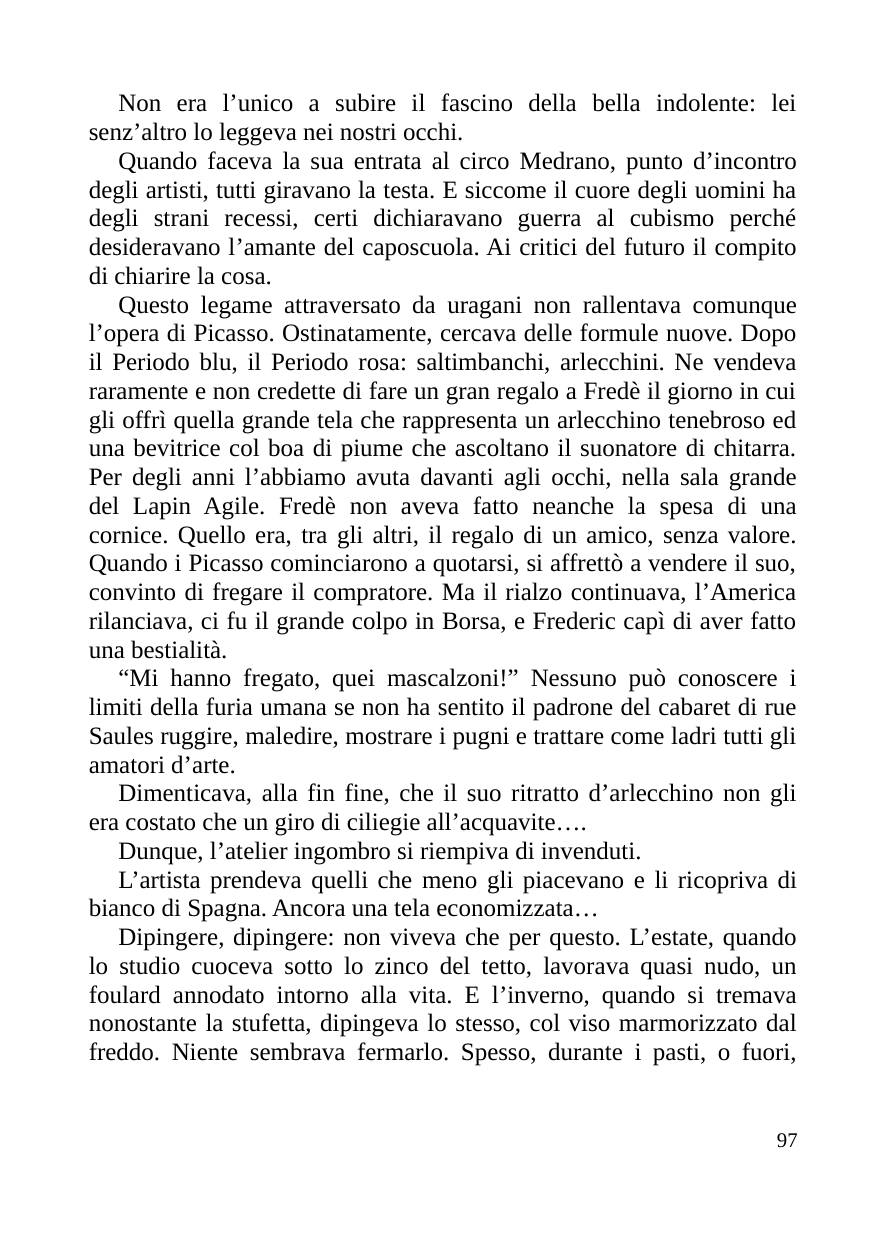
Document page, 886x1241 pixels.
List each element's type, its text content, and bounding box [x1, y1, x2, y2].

text Questo legame attraversato da uragani non rallentava comunque l’opera di Picasso. Ostinatamente, cercava delle formule nuove. Dopo il Periodo blu, il Periodo rosa: saltimbanchi, arlecchini. Ne vendeva raramente e non credette di fare un gran regalo a Fredè il giorno in cui gli offrì quella grande tela che rappresenta un arlecchino tenebroso ed una bevitrice col boa di piume che ascoltano il suonatore di chitarra. Per degli anni l’abbiamo avuta davanti agli occhi, nella sala grande del Lapin Agile. Fredè non aveva fatto neanche la spesa di una cornice. Quello era, tra gli altri, il regalo di un amico, senza valore. Quando i Picasso cominciarono a quotarsi, si affrettò a vendere il suo, convinto di fregare il compratore. Ma il rialzo continuava, l’America rilanciava, ci fu il grande colpo in Borsa, e Frederic capì di aver fatto una bestialità. [88, 290, 797, 663]
text Non era l’unico a subire il fascino della bella indolente: lei senz’altro lo leggeva nei nostri occhi. [88, 88, 797, 146]
text Quando faceva la sua entrata al circo Medrano, punto d’incontro degli artisti, tutti giravano la testa. E siccome il cuore degli uomini ha degli strani recessi, certi dichiaravano guerra al cubismo perché desideravano l’amante del caposcuola. Ai critici del futuro il compito di chiarire la cosa. [88, 146, 797, 290]
text Dimenticava, alla fin fine, che il suo ritratto d’arlecchino non gli era costato che un giro di ciliegie all’acquavite…. [88, 778, 797, 836]
text “Mi hanno fregato, quei mascalzoni!” Nessuno può conoscere i limiti della furia umana se non ha sentito il padrone del cabaret di rue Saules ruggire, maledire, mostrare i pugni e trattare come ladri tutti gli amatori d’arte. [88, 663, 797, 778]
text L’artista prendeva quelli che meno gli piacevano e li ricopriva di bianco di Spagna. Ancora una tela economizzata… [88, 865, 797, 922]
text Dunque, l’atelier ingombro si riempiva di invenduti. [88, 836, 797, 865]
text Dipingere, dipingere: non viveva che per questo. L’estate, quando lo studio cuoceva sotto lo zinco del tetto, lavorava quasi nudo, un foulard annodato intorno alla vita. E l’inverno, quando si tremava nonostante la stufetta, dipingeva lo stesso, col viso marmorizzato dal freddo. Niente sembrava fermarlo. Spesso, durante i pasti, o fuori, [88, 922, 797, 1066]
